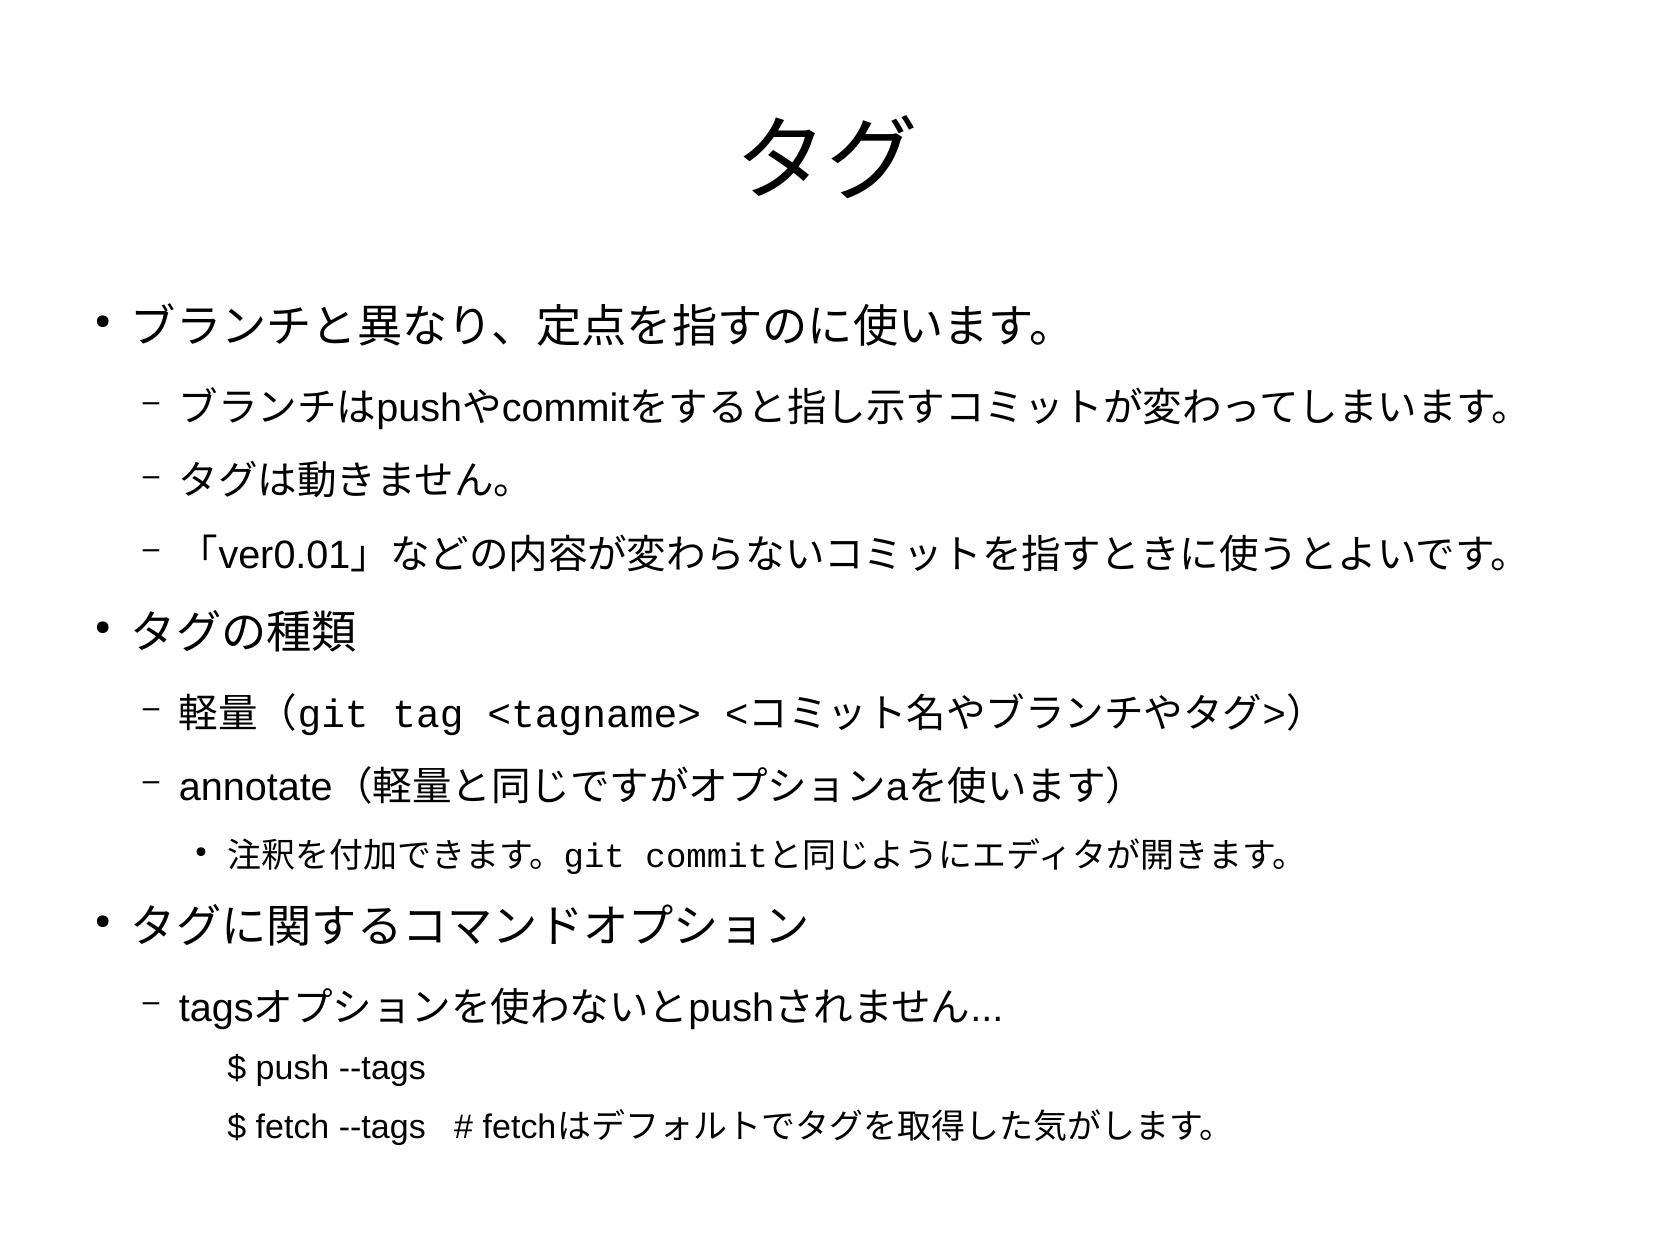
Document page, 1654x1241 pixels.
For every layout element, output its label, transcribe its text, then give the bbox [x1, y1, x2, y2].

list ブランチと異なり、定点を指すのに使います。 ブランチはpushやcommitをすると指し示すコミットが変わってしまいます。 タグは動きません。 「ver0.01」などの内容が変わらないコミットを指すときに使うとよいです。 タグの種類 軽量（git tag <tagname> <コミット名やブランチやタグ>） annotate（軽量と同じですがオプションaを使います） 注釈を付加できます。git commitと同じようにエディタが開きます。 タグに関するコマンドオプション tagsオプションを使わないとpushされません... $ push --tags $ fetch --tags # fetchはデフォルトでタグを取得した気がします。 [82, 290, 1538, 1170]
title タグ [82, 49, 1571, 257]
